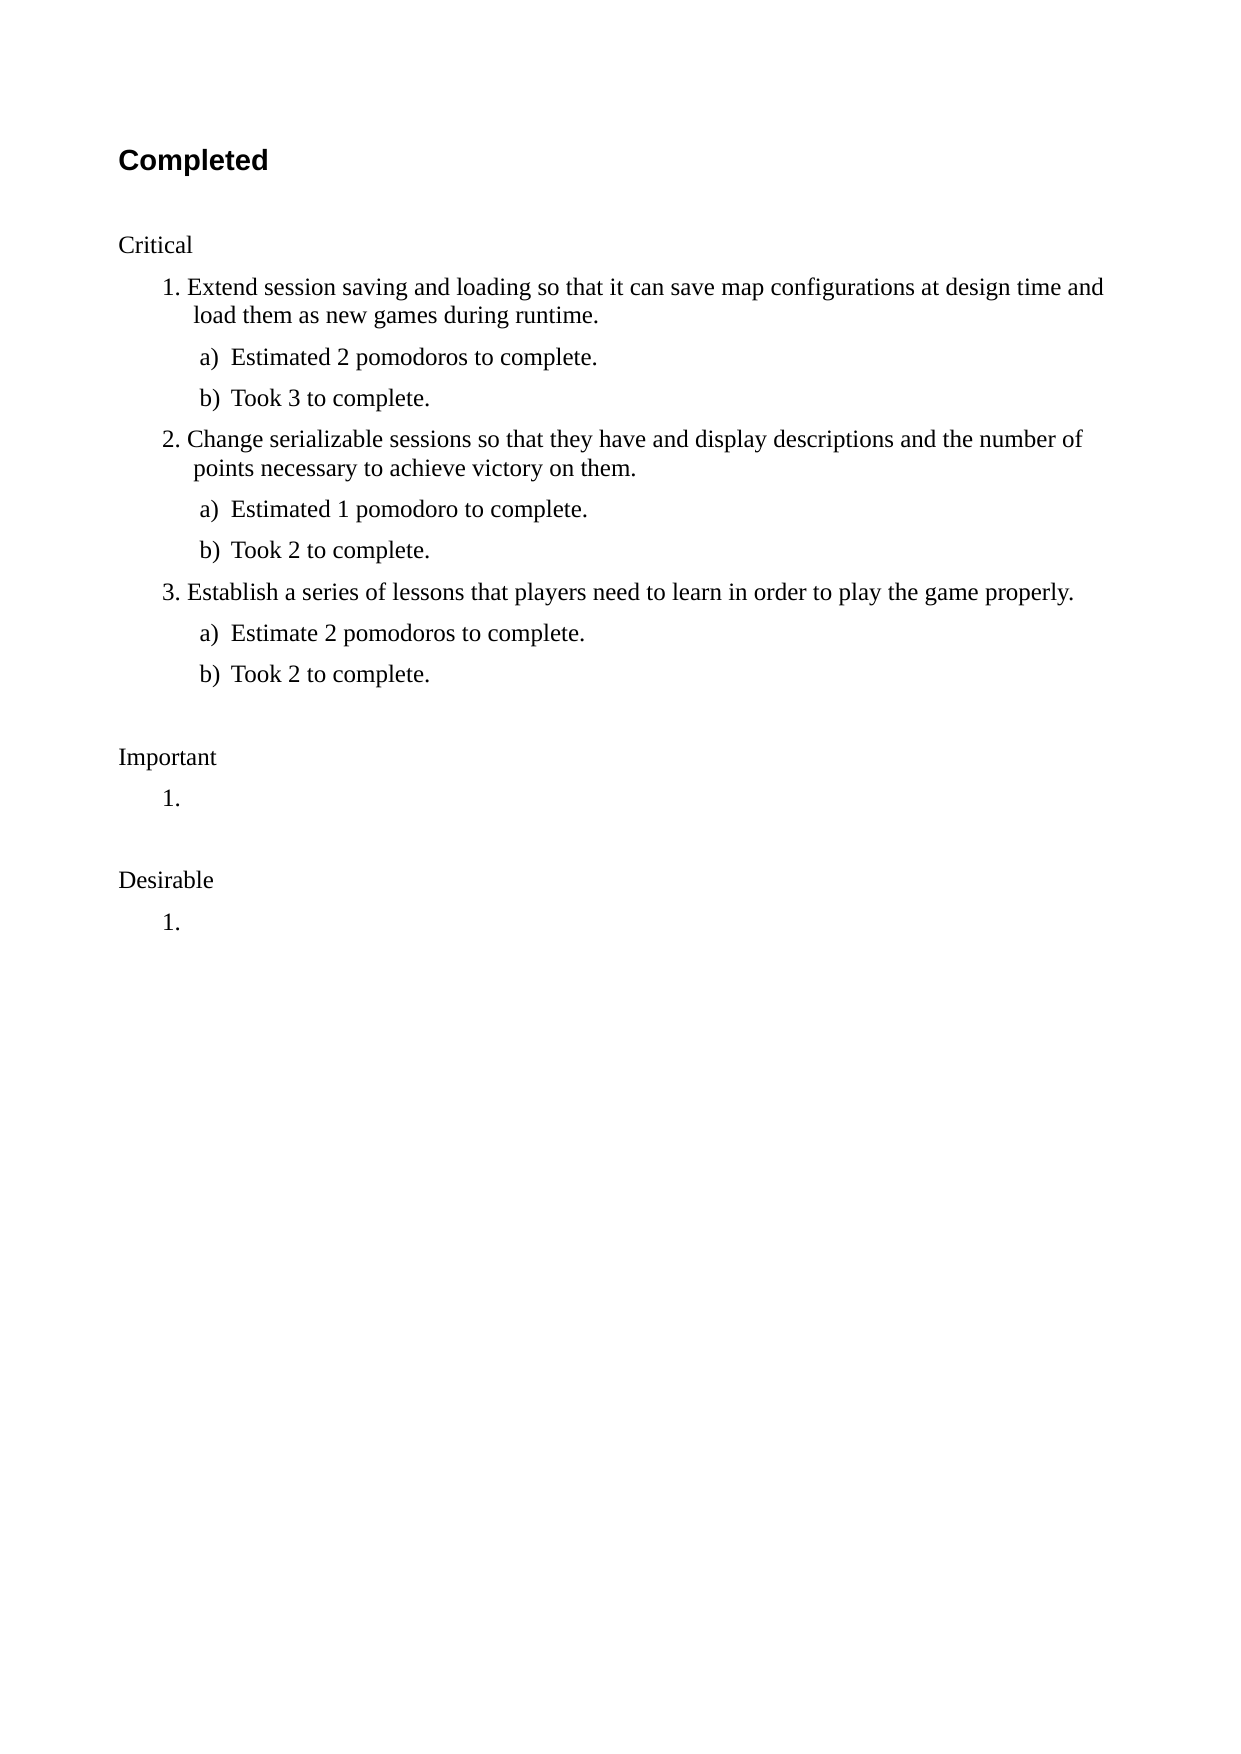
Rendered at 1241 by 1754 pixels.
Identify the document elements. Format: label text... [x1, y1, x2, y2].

subtitle Completed [118, 143, 1122, 177]
text Important [118, 742, 1122, 770]
list Change serializable sessions so that they have and display descriptions and the number of points necessary to achieve victory on them. [156, 424, 1122, 482]
list Took 2 to complete. [193, 659, 1122, 688]
list Took 2 to complete. [193, 535, 1122, 564]
text Desirable [118, 865, 1122, 894]
list Estimate 2 pomodoros to complete. [193, 618, 1122, 647]
list Extend session saving and loading so that it can save map configurations at design time and load them as new games during runtime. [156, 272, 1122, 329]
list Took 3 to complete. [193, 383, 1122, 412]
list Estimated 1 pomodoro to complete. [193, 494, 1122, 523]
text Critical [118, 230, 1122, 259]
list Establish a series of lessons that players need to learn in order to play the game properly. [156, 577, 1122, 605]
list Estimated 2 pomodoros to complete. [193, 342, 1122, 370]
